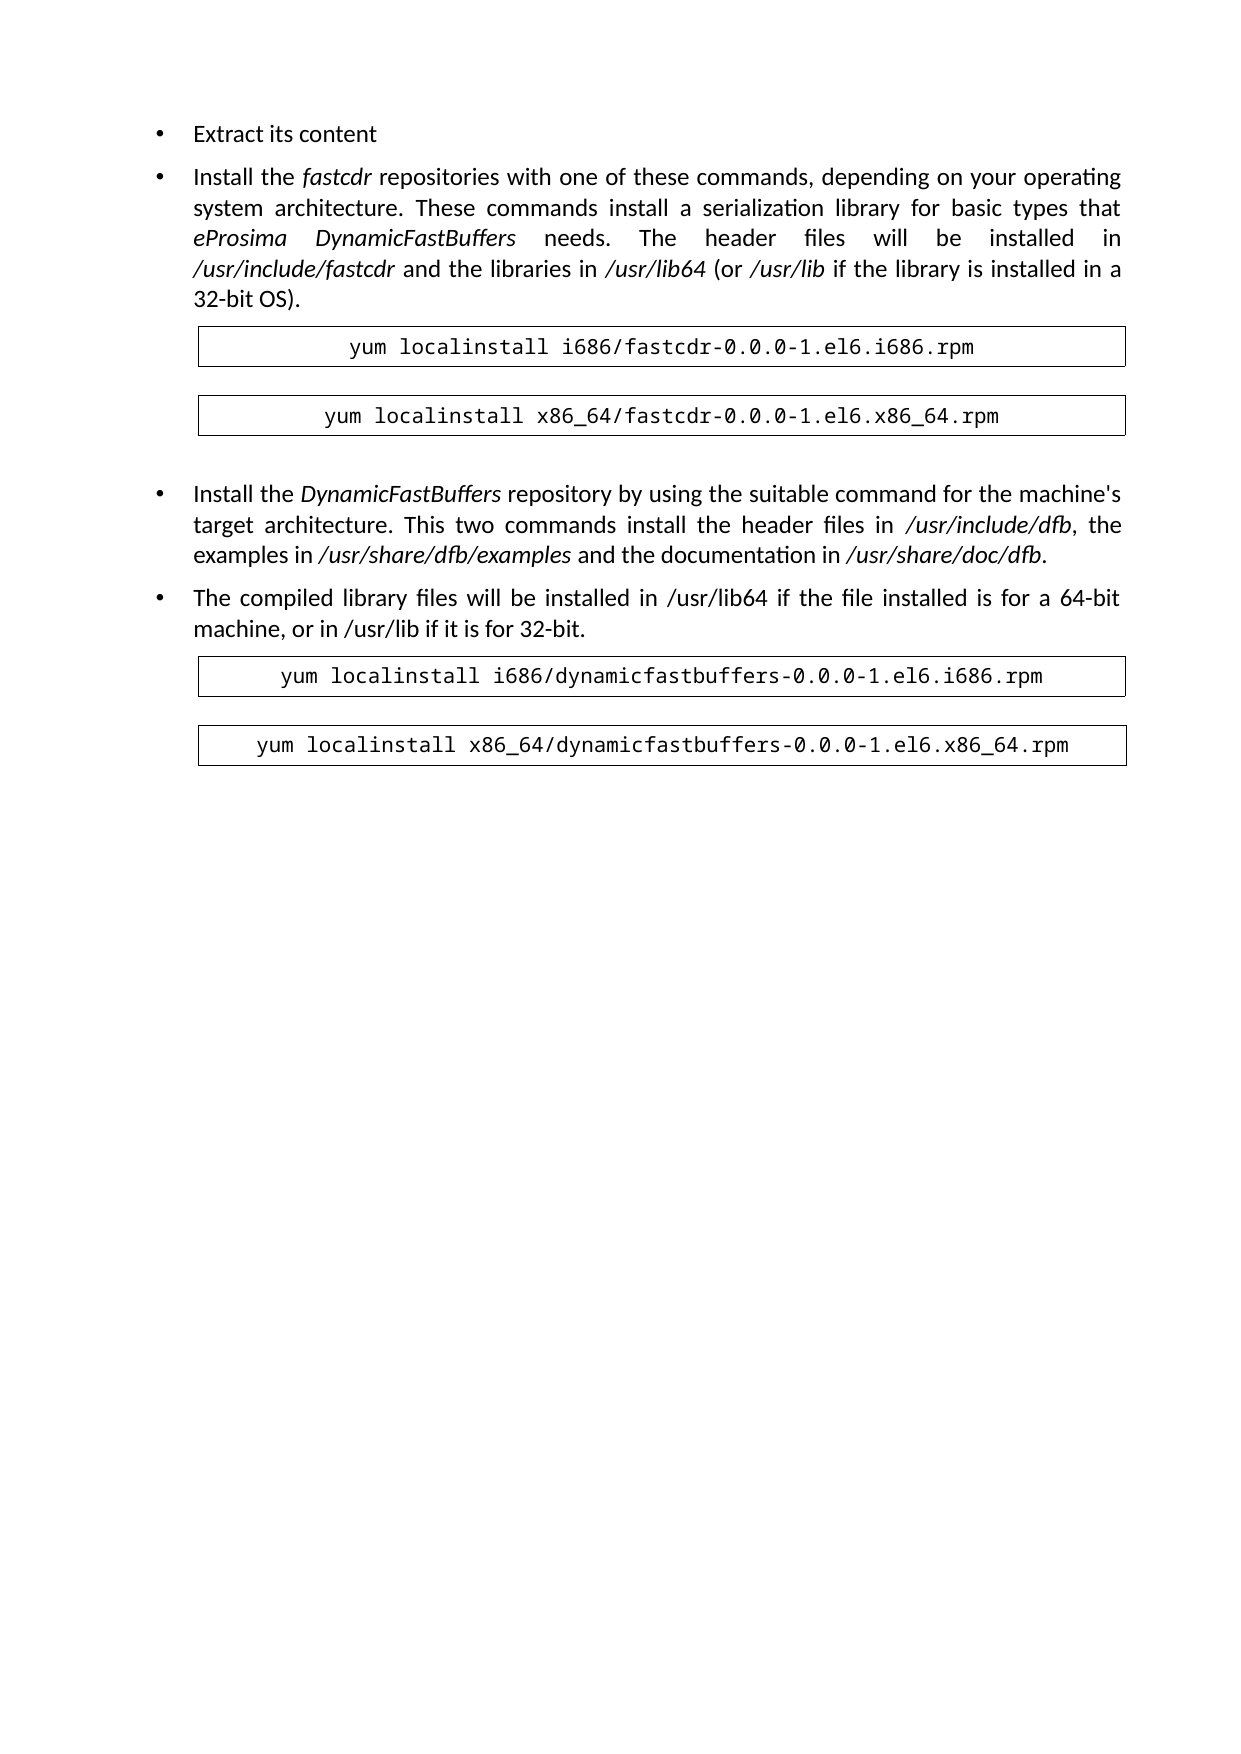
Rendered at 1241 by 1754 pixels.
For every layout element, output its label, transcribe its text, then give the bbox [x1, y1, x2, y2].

table_header yum localinstall x86_64/dynamicfastbuffers-0.0.0-1.el6.x86_64.rpm [199, 726, 1126, 765]
list Install the DynamicFastBuffers repository by using the suitable command for the machine's target architecture. This two commands install the header files in /usr/include/dfb, the examples in /usr/share/dfb/examples and the documentation in /usr/share/doc/dfb. [156, 478, 1122, 570]
list Extract its content [156, 118, 1122, 149]
list Install the fastcdr repositories with one of these commands, depending on your operating system architecture. These commands install a serialization library for basic types that eProsima DynamicFastBuffers needs. The header files will be installed in /usr/include/fastcdr and the libraries in /usr/lib64 (or /usr/lib if the library is installed in a 32-bit OS). [156, 161, 1122, 314]
table_header yum localinstall i686/fastcdr-0.0.0-1.el6.i686.rpm [199, 327, 1125, 366]
table_header yum localinstall x86_64/fastcdr-0.0.0-1.el6.x86_64.rpm [199, 396, 1125, 435]
table_header yum localinstall i686/dynamicfastbuffers-0.0.0-1.el6.i686.rpm [199, 657, 1125, 696]
list The compiled library files will be installed in /usr/lib64 if the file installed is for a 64-bit machine, or in /usr/lib if it is for 32-bit. [156, 582, 1122, 643]
